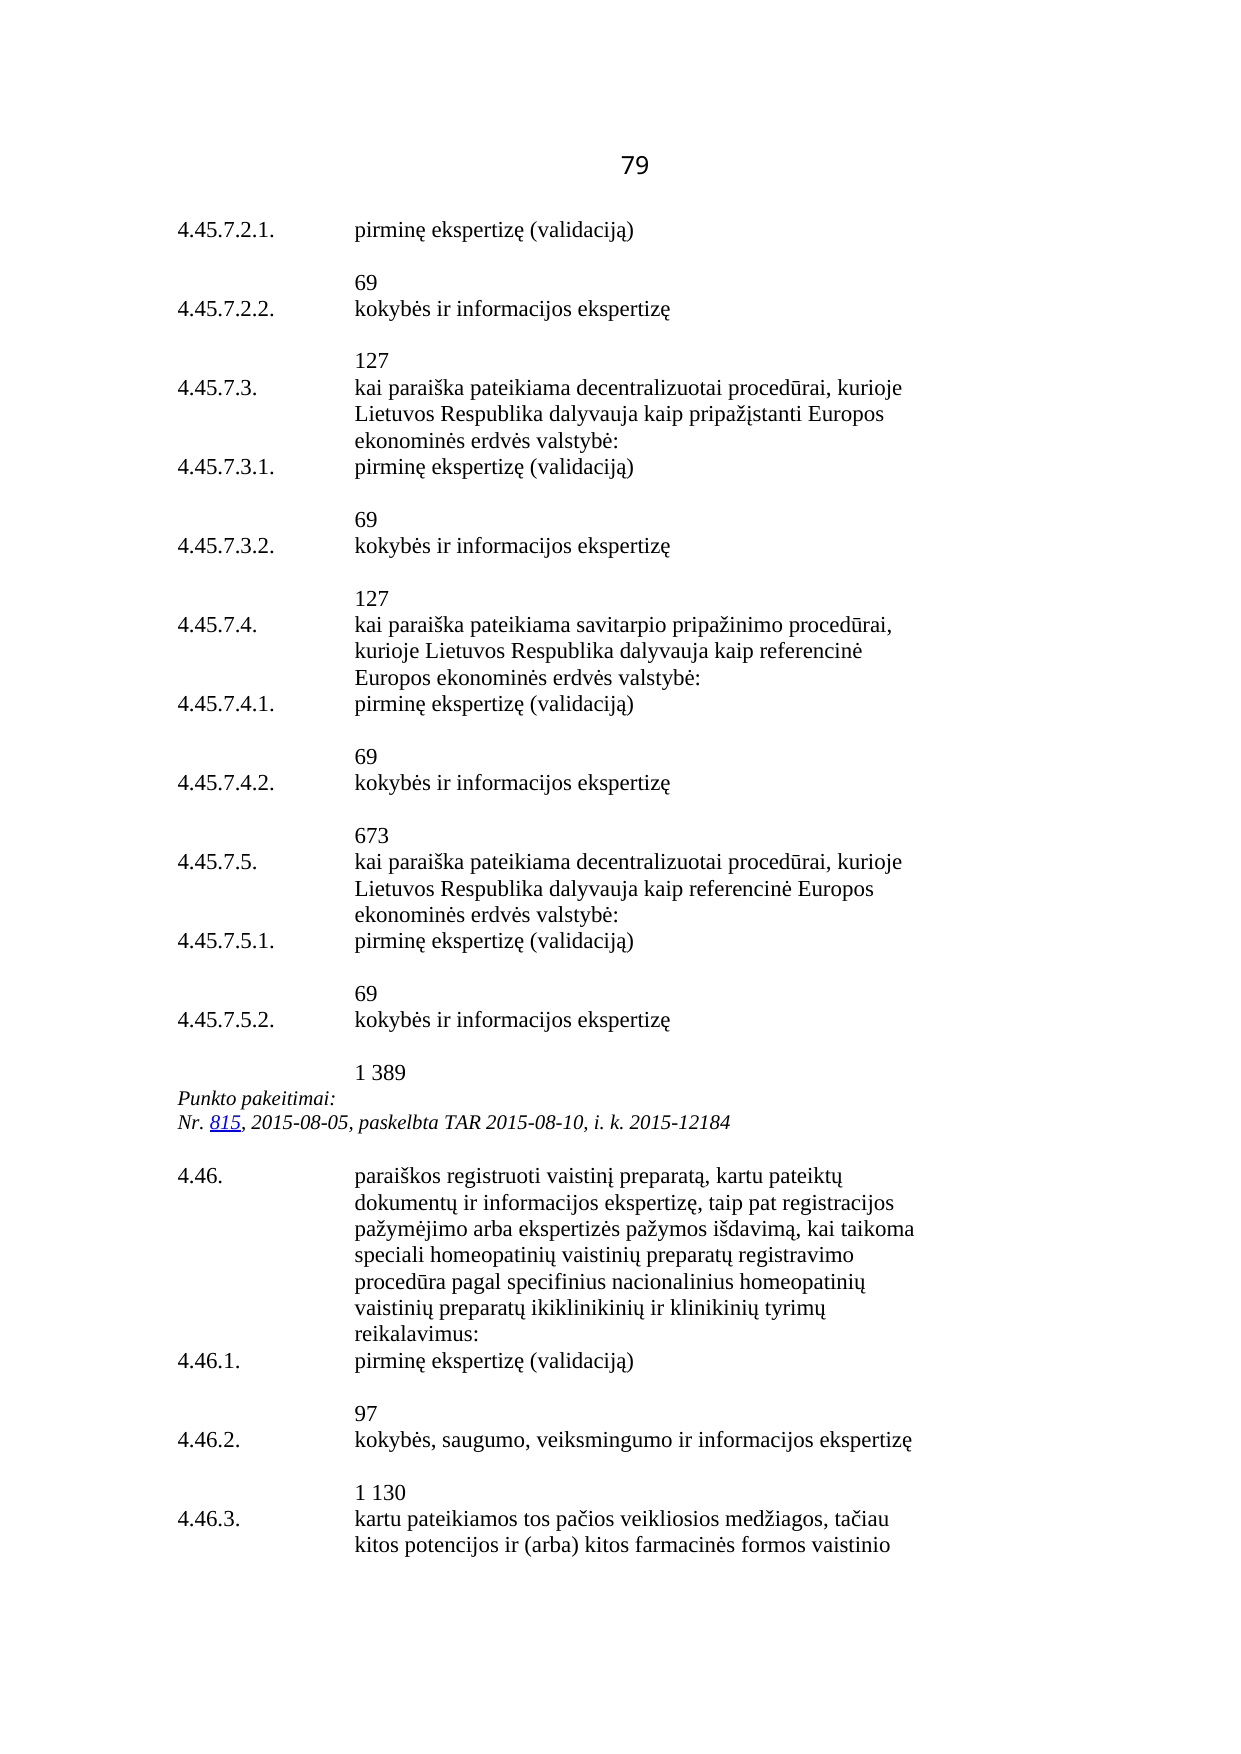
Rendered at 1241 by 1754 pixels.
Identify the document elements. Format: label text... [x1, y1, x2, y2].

text vaistinių preparatų ikiklinikinių ir klinikinių tyrimų [354, 1294, 945, 1321]
text reikalavimus: [354, 1321, 945, 1347]
text kurioje Lietuvos Respublika dalyvauja kaip referencinė [354, 637, 945, 664]
text 4.46. paraiškos registruoti vaistinį preparatą, kartu pateiktų [177, 1162, 945, 1189]
text 4.45.7.2.1. pirminę ekspertizę (validaciją) 69 [177, 216, 945, 295]
text 4.45.7.3. kai paraiška pateikiama decentralizuotai procedūrai, kurioje [177, 374, 945, 400]
text ekonominės erdvės valstybė: [354, 427, 945, 453]
text 4.45.7.4. kai paraiška pateikiama savitarpio pripažinimo procedūrai, [177, 611, 945, 637]
text 4.45.7.5. kai paraiška pateikiama decentralizuotai procedūrai, kurioje [177, 848, 945, 875]
text 4.45.7.4.1. pirminę ekspertizę (validaciją) 69 [177, 690, 945, 769]
text 4.45.7.4.2. kokybės ir informacijos ekspertizę 673 [177, 769, 945, 848]
text Nr. 815, 2015-08-05, paskelbta TAR 2015-08-10, i. k. 2015-12184 [177, 1109, 1093, 1134]
text kitos potencijos ir (arba) kitos farmacinės formos vaistinio [354, 1531, 945, 1558]
text procedūra pagal specifinius nacionalinius homeopatinių [354, 1268, 945, 1294]
text pažymėjimo arba ekspertizės pažymos išdavimą, kai taikoma [354, 1215, 945, 1241]
text 4.46.2. kokybės, saugumo, veiksmingumo ir informacijos ekspertizę 1 130 [177, 1426, 945, 1505]
text Lietuvos Respublika dalyvauja kaip pripažįstanti Europos [354, 400, 945, 427]
text 4.45.7.5.1. pirminę ekspertizę (validaciją) 69 [177, 927, 945, 1006]
text 4.45.7.2.2. kokybės ir informacijos ekspertizę 127 [177, 295, 945, 374]
text speciali homeopatinių vaistinių preparatų registravimo [354, 1241, 945, 1268]
text Europos ekonominės erdvės valstybė: [354, 664, 945, 690]
text 4.45.7.3.2. kokybės ir informacijos ekspertizę 127 [177, 532, 945, 611]
text 4.46.3. kartu pateikiamos tos pačios veikliosios medžiagos, tačiau [177, 1505, 945, 1531]
text Punkto pakeitimai: [177, 1086, 1093, 1109]
text 4.45.7.3.1. pirminę ekspertizę (validaciją) 69 [177, 453, 945, 532]
text 4.46.1. pirminę ekspertizę (validaciją) 97 [177, 1347, 945, 1426]
text 4.45.7.5.2. kokybės ir informacijos ekspertizę 1 389 [177, 1006, 945, 1086]
text ekonominės erdvės valstybė: [354, 901, 945, 927]
text dokumentų ir informacijos ekspertizę, taip pat registracijos [354, 1189, 945, 1215]
text Lietuvos Respublika dalyvauja kaip referencinė Europos [354, 875, 945, 901]
